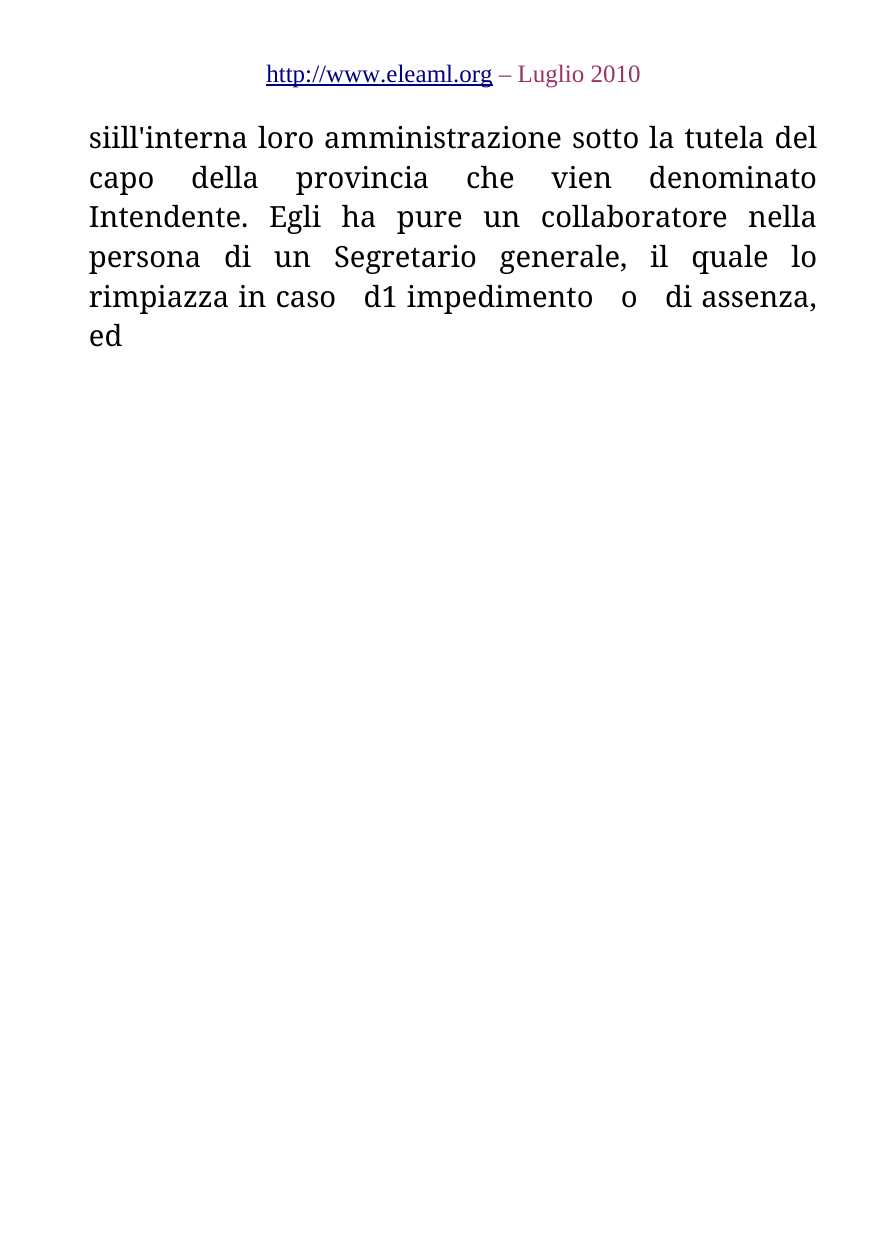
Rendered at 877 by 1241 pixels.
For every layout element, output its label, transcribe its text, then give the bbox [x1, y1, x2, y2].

text siill'interna loro amministrazione sotto la tutela del capo della provincia che vien denominato Intendente. Egli ha pure un collaboratore nella persona di un Segretario generale, il quale lo rimpiazza in caso d1 impedimento o di assenza, ed [89, 117, 818, 355]
